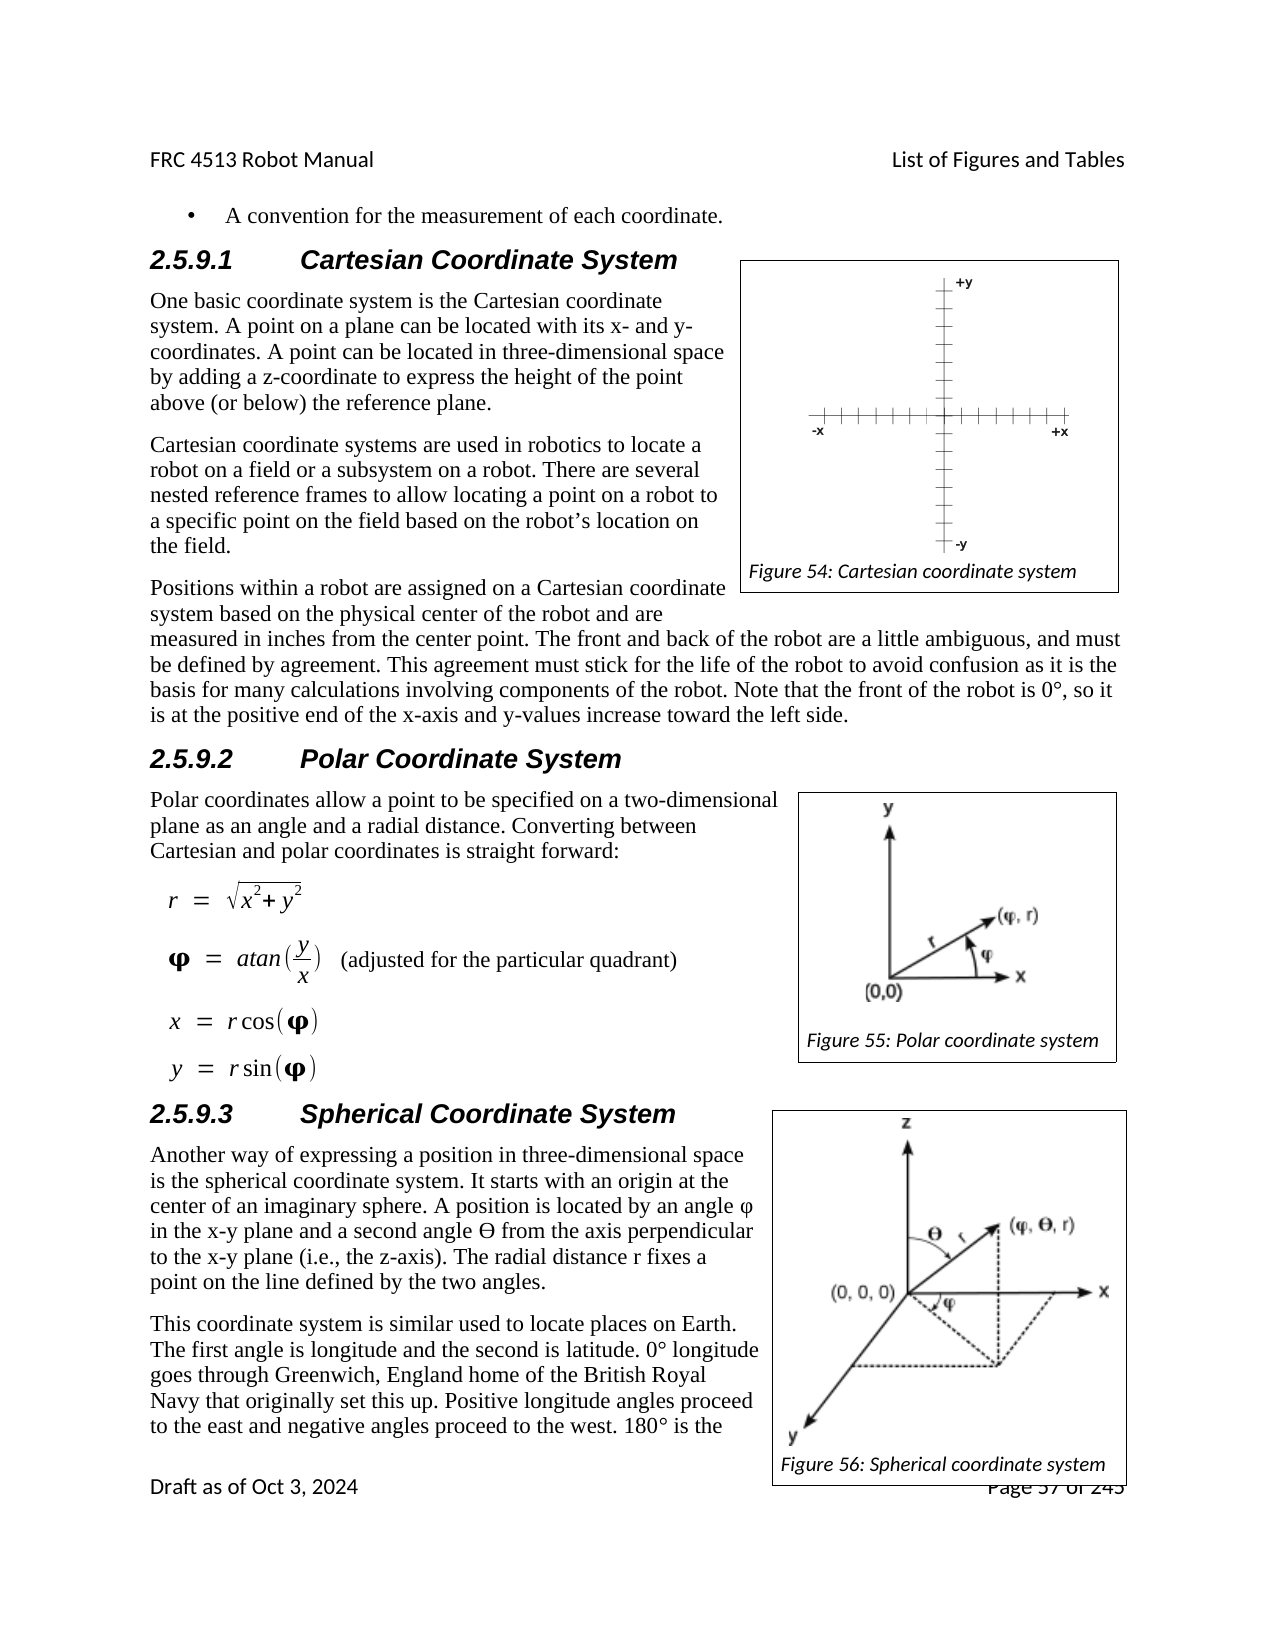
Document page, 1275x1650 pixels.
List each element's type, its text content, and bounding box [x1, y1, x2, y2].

text (adjusted for the particular quadrant) [150, 931, 798, 989]
subtitle Polar Coordinate System [150, 744, 1125, 775]
text One basic coordinate system is the Cartesian coordinate system. A point on a plane can be located with its x- and y-coordinates. A point can be located in three-dimensional space by adding a z-coordinate to express the height of the point above (or below) the reference plane. [150, 288, 740, 415]
subtitle Spherical Coordinate System [150, 1099, 1125, 1130]
text Figure 55: Polar coordinate system [807, 1032, 1107, 1053]
text This coordinate system is similar used to locate places on Earth. The first angle is longitude and the second is latitude. 0° longitude goes through Greenwich, England home of the British Royal Navy that originally set this up. Positive longitude angles proceed to the east and negative angles proceed to the west. 180° is the [150, 1311, 772, 1438]
text Cartesian coordinate systems are used in robotics to locate a robot on a field or a subsystem on a robot. There are several nested reference frames to allow locating a point on a robot to a specific point on the field based on the robot’s location on the field. [150, 432, 740, 559]
text Polar coordinates allow a point to be specified on a two-dimensional plane as an angle and a radial distance. Converting between Cartesian and polar coordinates is straight forward: [150, 787, 1125, 863]
text Positions within a robot are assigned on a Cartesian coordinate system based on the physical center of the robot and are measured in inches from the center point. The front and back of the robot are a little ambiguous, and must be defined by agreement. This agreement must stick for the life of the robot to avoid confusion as it is the basis for many calculations involving components of the robot. Note that the front of the robot is 0°, so it is at the positive end of the x-axis and y-values increase toward the left side. [150, 575, 1125, 728]
subtitle [773, 1111, 1126, 1485]
picture [865, 803, 1038, 1002]
text [799, 793, 1116, 1062]
subtitle Cartesian Coordinate System [150, 245, 1125, 275]
picture [808, 278, 1069, 553]
subtitle [741, 261, 1118, 592]
text Figure 56: Spherical coordinate system [781, 1131, 1117, 1477]
text Figure 54: Cartesian coordinate system [749, 281, 1109, 583]
list A convention for the measurement of each coordinate. [187, 203, 1125, 228]
picture [788, 1118, 1109, 1446]
text Another way of expressing a position in three-dimensional space is the spherical coordinate system. It starts with an origin at the center of an imaginary sphere. A position is located by an angle φ in the x-y plane and a second angle ϴ from the axis perpendicular to the x-y plane (i.e., the z-axis). The radial distance r fixes a point on the line defined by the two angles. [150, 1142, 772, 1295]
